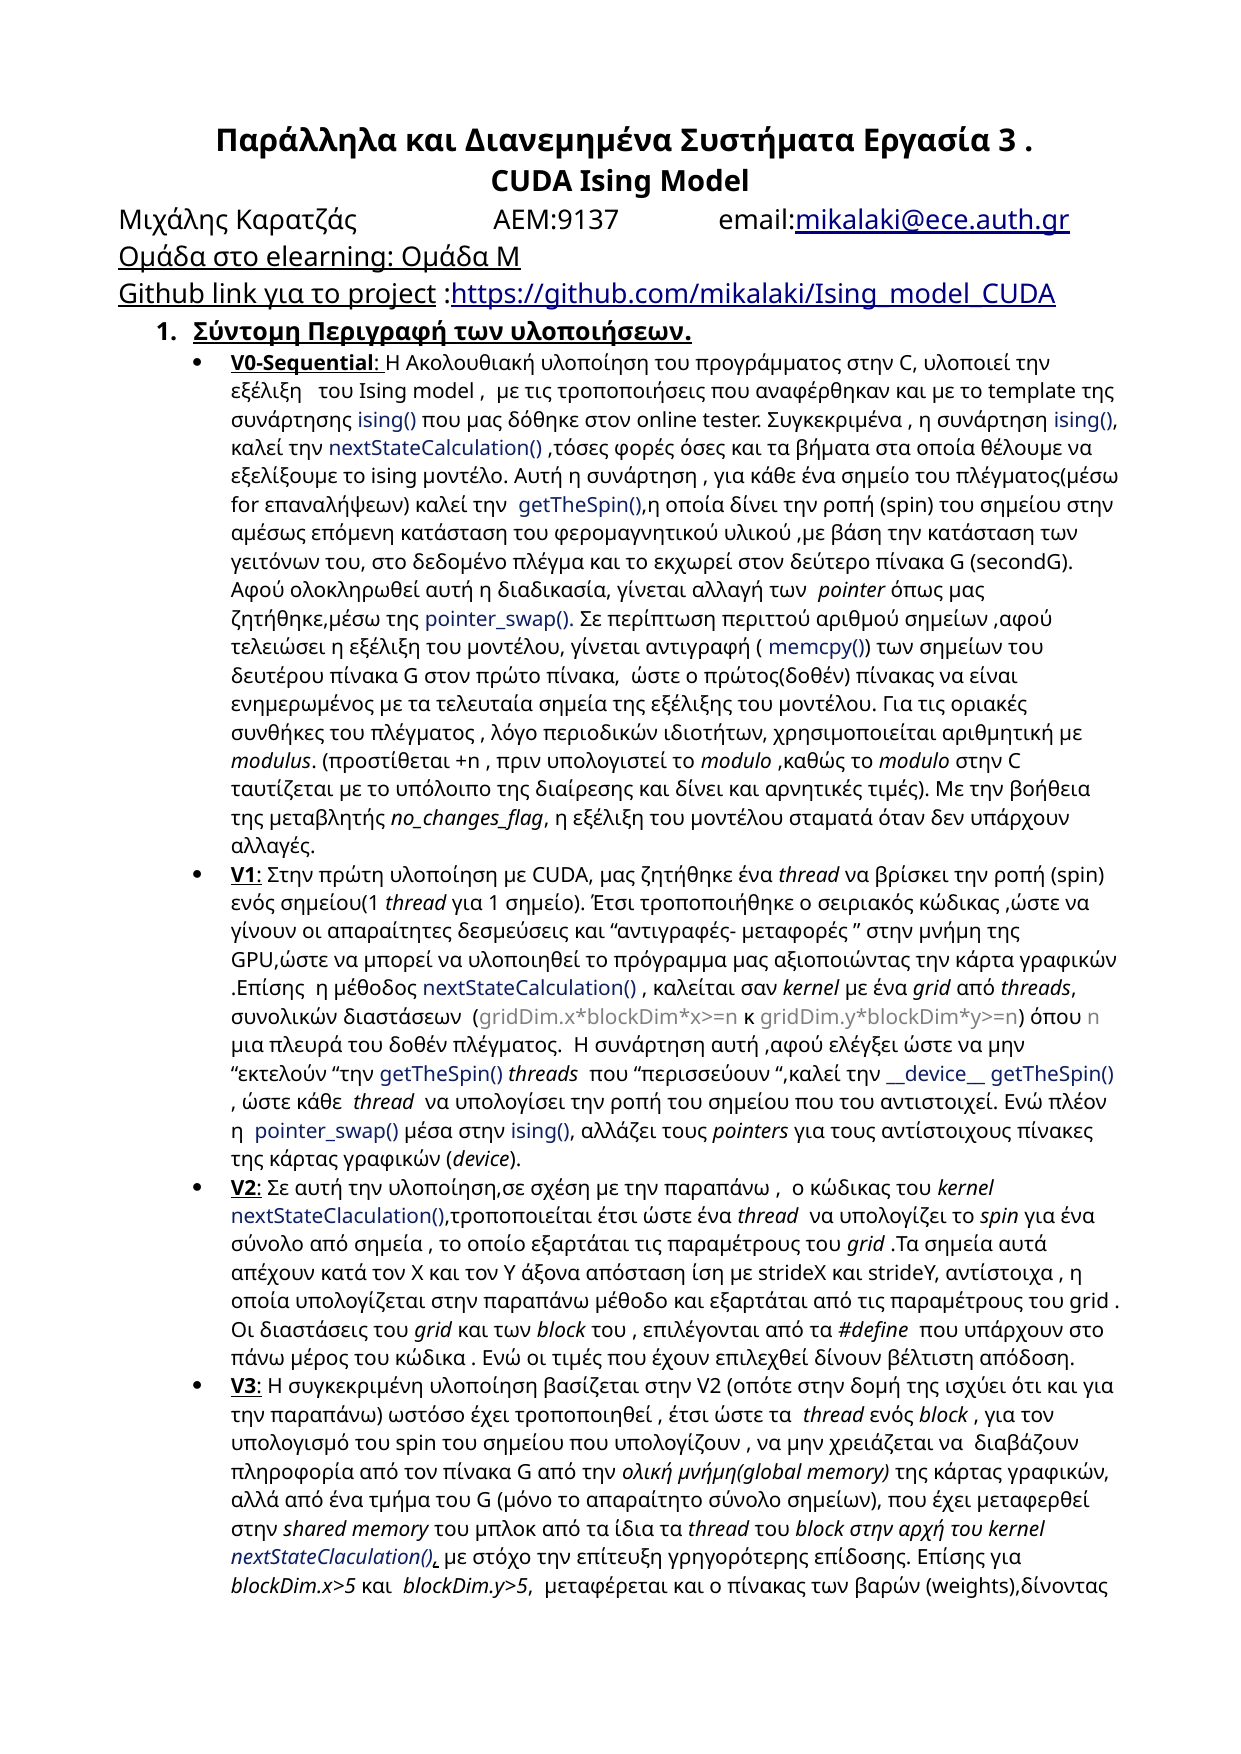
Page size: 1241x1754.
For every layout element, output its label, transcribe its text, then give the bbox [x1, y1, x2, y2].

list Σύντομη Περιγραφή των υλοποιήσεων. [156, 311, 1122, 348]
list V3: Η συγκεκριμένη υλοποίηση βασίζεται στην V2 (οπότε στην δομή της ισχύει ότι και για την παραπάνω) ωστόσο έχει τροποποιηθεί , έτσι ώστε τα thread ενός block , για τον υπολογισμό του spin του σημείου που υπολογίζουν , να μην χρειάζεται να διαβάζουν πληροφορία από τον πίνακα G από την ολική μνήμη(global memory) της κάρτας γραφικών, αλλά από ένα τμήμα του G (μόνο το απαραίτητο σύνολο σημείων), που έχει μεταφερθεί στην shared memory του μπλοκ από τα ίδια τα thread του block στην αρχή του kernel nextStateClaculation(), με στόχο την επίτευξη γρηγορότερης επίδοσης. Επίσης για blockDim.x>5 και blockDim.y>5, μεταφέρεται και ο πίνακας των βαρών (weights),δίνοντας [193, 1372, 1122, 1599]
text CUDA Ising Model [118, 161, 1122, 200]
list V1: Στην πρώτη υλοποίηση με CUDA, μας ζητήθηκε ένα thread να βρίσκει την ροπή (spin) ενός σημείου(1 thread για 1 σημείο). Έτσι τροποποιήθηκε ο σειριακός κώδικας ,ώστε να γίνουν οι απαραίτητες δεσμεύσεις και “αντιγραφές- μεταφορές ” στην μνήμη της GPU,ώστε να μπορεί να υλοποιηθεί το πρόγραμμα μας αξιοποιώντας την κάρτα γραφικών .Επίσης η μέθοδος nextStateCalculation() , καλείται σαν kernel με ένα grid από threads, συνολικών διαστάσεων (gridDim.x*blockDim*x>=n κ gridDim.y*blockDim*y>=n) όπου n μια πλευρά του δοθέν πλέγματος. Η συνάρτηση αυτή ,αφού ελέγξει ώστε να μην “εκτελούν “την getTheSpin() threads που “περισσεύουν “,καλεί την __device__ getTheSpin() , ώστε κάθε thread να υπολογίσει την ροπή του σημείου που του αντιστοιχεί. Ενώ πλέον η pointer_swap() μέσα στην ising(), αλλάζει τους pointers για τους αντίστοιχους πίνακες της κάρτας γραφικών (device). [193, 860, 1122, 1173]
list V0-Sequential: H Ακολουθιακή υλοποίηση του προγράμματος στην C, υλοποιεί την εξέλιξη του Ising model , με τις τροποποιήσεις που αναφέρθηκαν και με το template της συνάρτησης ising() που μας δόθηκε στον online tester. Συγκεκριμένα , η συνάρτηση ising(), καλεί την nextStateCalculation() ,τόσες φορές όσες και τα βήματα στα οποία θέλουμε να εξελίξουμε το ising μοντέλο. Αυτή η συνάρτηση , για κάθε ένα σημείο του πλέγματος(μέσω for επαναλήψεων) καλεί την getTheSpin(),η οποία δίνει την ροπή (spin) του σημείου στην αμέσως επόμενη κατάσταση του φερομαγνητικού υλικού ,με βάση την κατάσταση των γειτόνων του, στο δεδομένο πλέγμα και το εκχωρεί στον δεύτερο πίνακα G (secondG). Αφού ολοκληρωθεί αυτή η διαδικασία, γίνεται αλλαγή των pointer όπως μας ζητήθηκε,μέσω της pointer_swap(). Σε περίπτωση περιττού αριθμού σημείων ,αφού τελειώσει η εξέλιξη του μοντέλου, γίνεται αντιγραφή ( memcpy()) των σημείων του δευτέρου πίνακα G στον πρώτο πίνακα, ώστε ο πρώτος(δοθέν) πίνακας να είναι ενημερωμένος με τα τελευταία σημεία της εξέλιξης του μοντέλου. Για τις οριακές συνθήκες του πλέγματος , λόγο περιοδικών ιδιοτήτων, χρησιμοποιείται αριθμητική με modulus. (προστίθεται +n , πριν υπολογιστεί το modulo ,καθώς το modulo στην C ταυτίζεται με το υπόλοιπο της διαίρεσης και δίνει και αρνητικές τιμές). Με την βοήθεια της μεταβλητής no_changes_flag, η εξέλιξη του μοντέλου σταματά όταν δεν υπάρχουν αλλαγές. [193, 348, 1122, 860]
text Ομάδα στο elearning: Ομάδα Μ [118, 237, 1122, 274]
list V2: Σε αυτή την υλοποίηση,σε σχέση με την παραπάνω , ο κώδικας του kernel nextStateClaculation(),τροποποιείται έτσι ώστε ένα thread να υπολογίζει το spin για ένα σύνολο από σημεία , το οποίο εξαρτάται τις παραμέτρους του grid .Τα σημεία αυτά απέχουν κατά τον X και τον Y άξονα απόσταση ίση με strideX και strideY, αντίστοιχα , η οποία υπολογίζεται στην παραπάνω μέθοδο και εξαρτάται από τις παραμέτρους του grid . Οι διαστάσεις του grid και των block του , επιλέγονται από τα #define που υπάρχουν στο πάνω μέρος του κώδικα . Ενώ οι τιμές που έχουν επιλεχθεί δίνουν βέλτιστη απόδοση. [193, 1173, 1122, 1372]
text Github link για το project :https://github.com/mikalaki/Ising_model_CUDA [118, 274, 1122, 311]
text Μιχάλης Καρατζάς ΑΕΜ:9137 email:mikalaki@ece.auth.gr [118, 200, 1122, 237]
text Παράλληλα και Διανεμημένα Συστήματα Εργασία 3 . [118, 118, 1122, 161]
